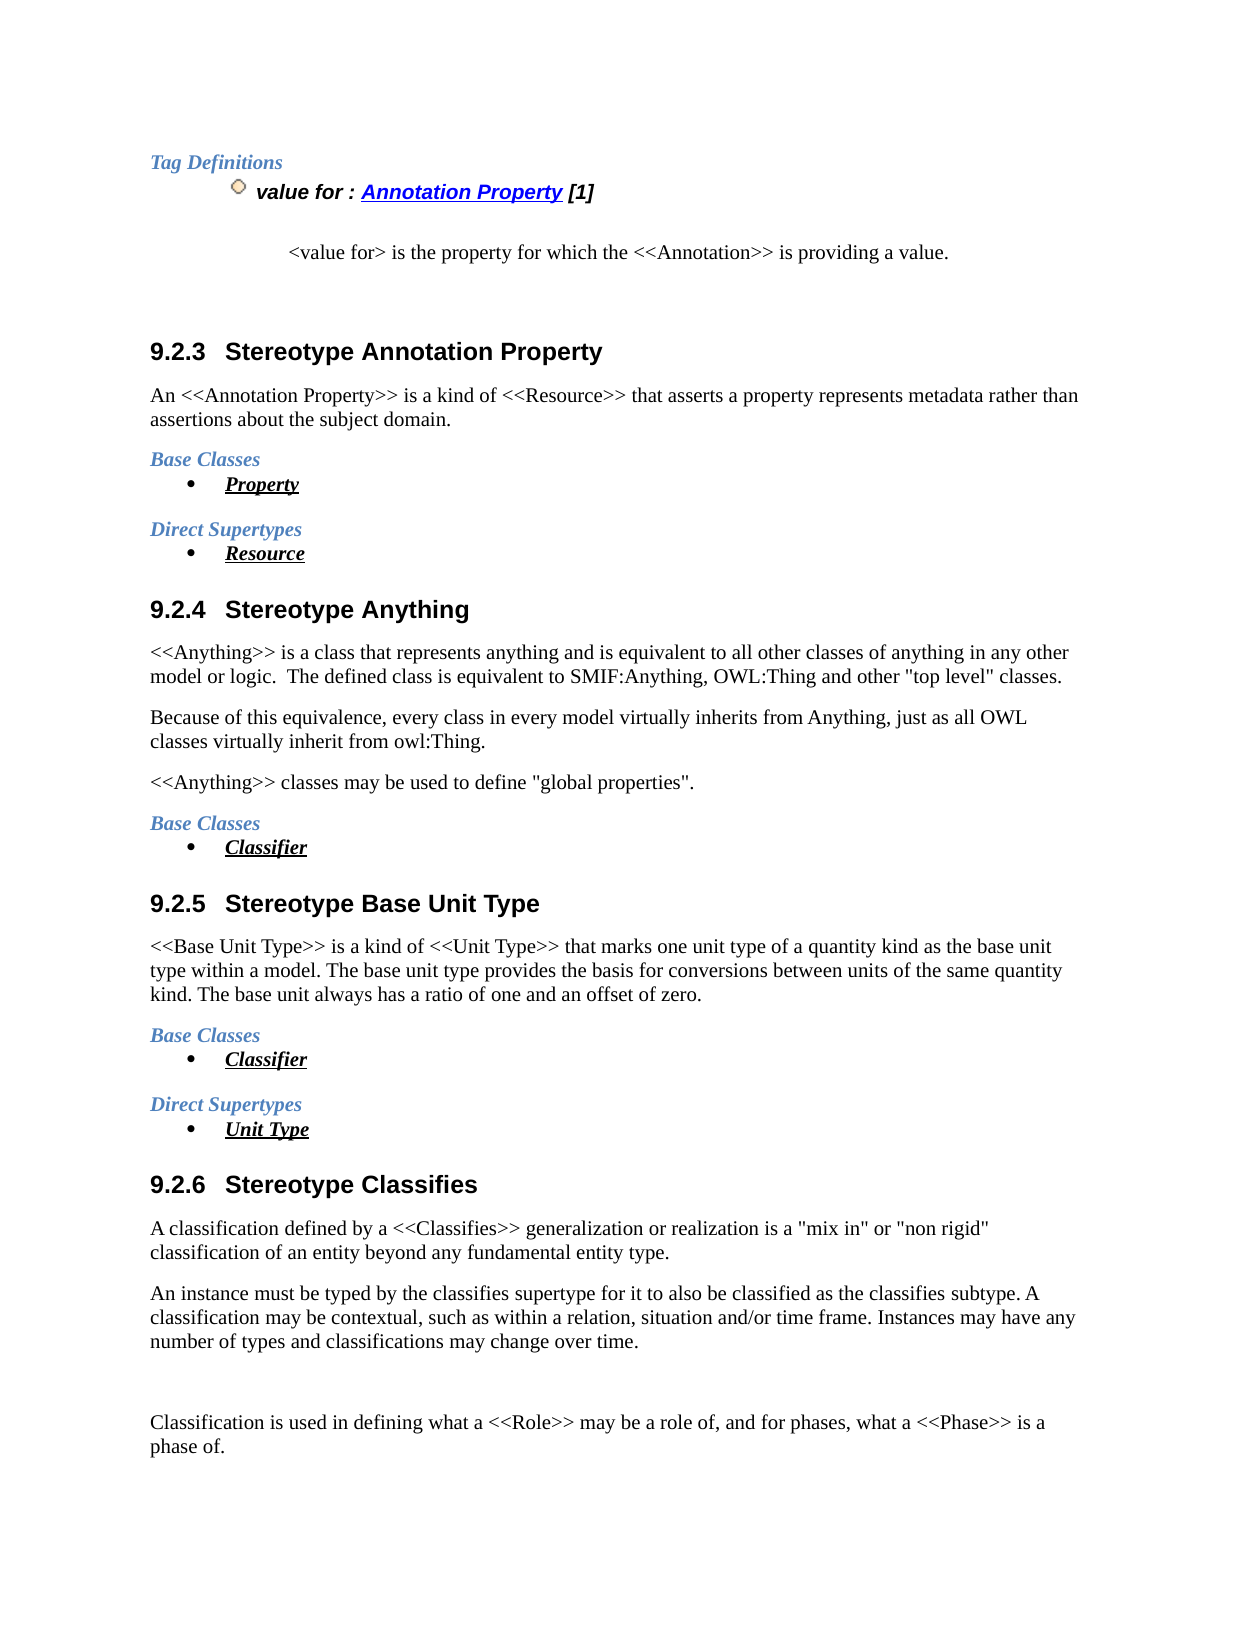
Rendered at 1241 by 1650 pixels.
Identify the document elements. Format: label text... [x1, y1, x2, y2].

text Base Classes [150, 1023, 1090, 1047]
subtitle Stereotype Annotation Property [150, 337, 1090, 366]
subtitle Stereotype Base Unit Type [150, 888, 1090, 917]
text Base Classes [150, 811, 1090, 835]
list Unit Type [187, 1116, 1090, 1141]
picture [225, 174, 251, 199]
subtitle Stereotype Classifies [150, 1170, 1090, 1199]
text A classification defined by a <<Classifies>> generalization or realization is a "mix in" or "non rigid" classification of an entity beyond any fundamental entity type. [150, 1216, 1090, 1264]
text Tag Definitions [150, 150, 1090, 174]
text Classification is used in defining what a <<Role>> may be a role of, and for phases, what a <<Phase>> is a phase of. [150, 1410, 1090, 1458]
text <value for> is the property for which the <<Annotation>> is providing a value. [288, 240, 1090, 264]
text An instance must be typed by the classifies supertype for it to also be classified as the classifies subtype. A classification may be contextual, such as within a relation, situation and/or time frame. Instances may have any number of types and classifications may change over time. [150, 1281, 1090, 1353]
text value for : Annotation Property [1] [225, 174, 1090, 203]
list Resource [187, 541, 1090, 565]
text <<Anything>> classes may be used to define "global properties". [150, 770, 1090, 794]
text Base Classes [150, 447, 1090, 471]
text Direct Supertypes [150, 1092, 1090, 1116]
text <<Anything>> is a class that represents anything and is equivalent to all other classes of anything in any other model or logic. The defined class is equivalent to SMIF:Anything, OWL:Thing and other "top level" classes. [150, 640, 1090, 688]
list Property [187, 471, 1090, 496]
subtitle Stereotype Anything [150, 595, 1090, 624]
text Because of this equivalence, every class in every model virtually inherits from Anything, just as all OWL classes virtually inherit from owl:Thing. [150, 705, 1090, 753]
text <<Base Unit Type>> is a kind of <<Unit Type>> that marks one unit type of a quantity kind as the base unit type within a model. The base unit type provides the basis for conversions between units of the same quantity kind. The base unit always has a ratio of one and an offset of zero. [150, 934, 1090, 1006]
text Direct Supertypes [150, 517, 1090, 541]
list Classifier [187, 835, 1090, 859]
list Classifier [187, 1047, 1090, 1071]
text An <<Annotation Property>> is a kind of <<Resource>> that asserts a property represents metadata rather than assertions about the subject domain. [150, 383, 1090, 431]
